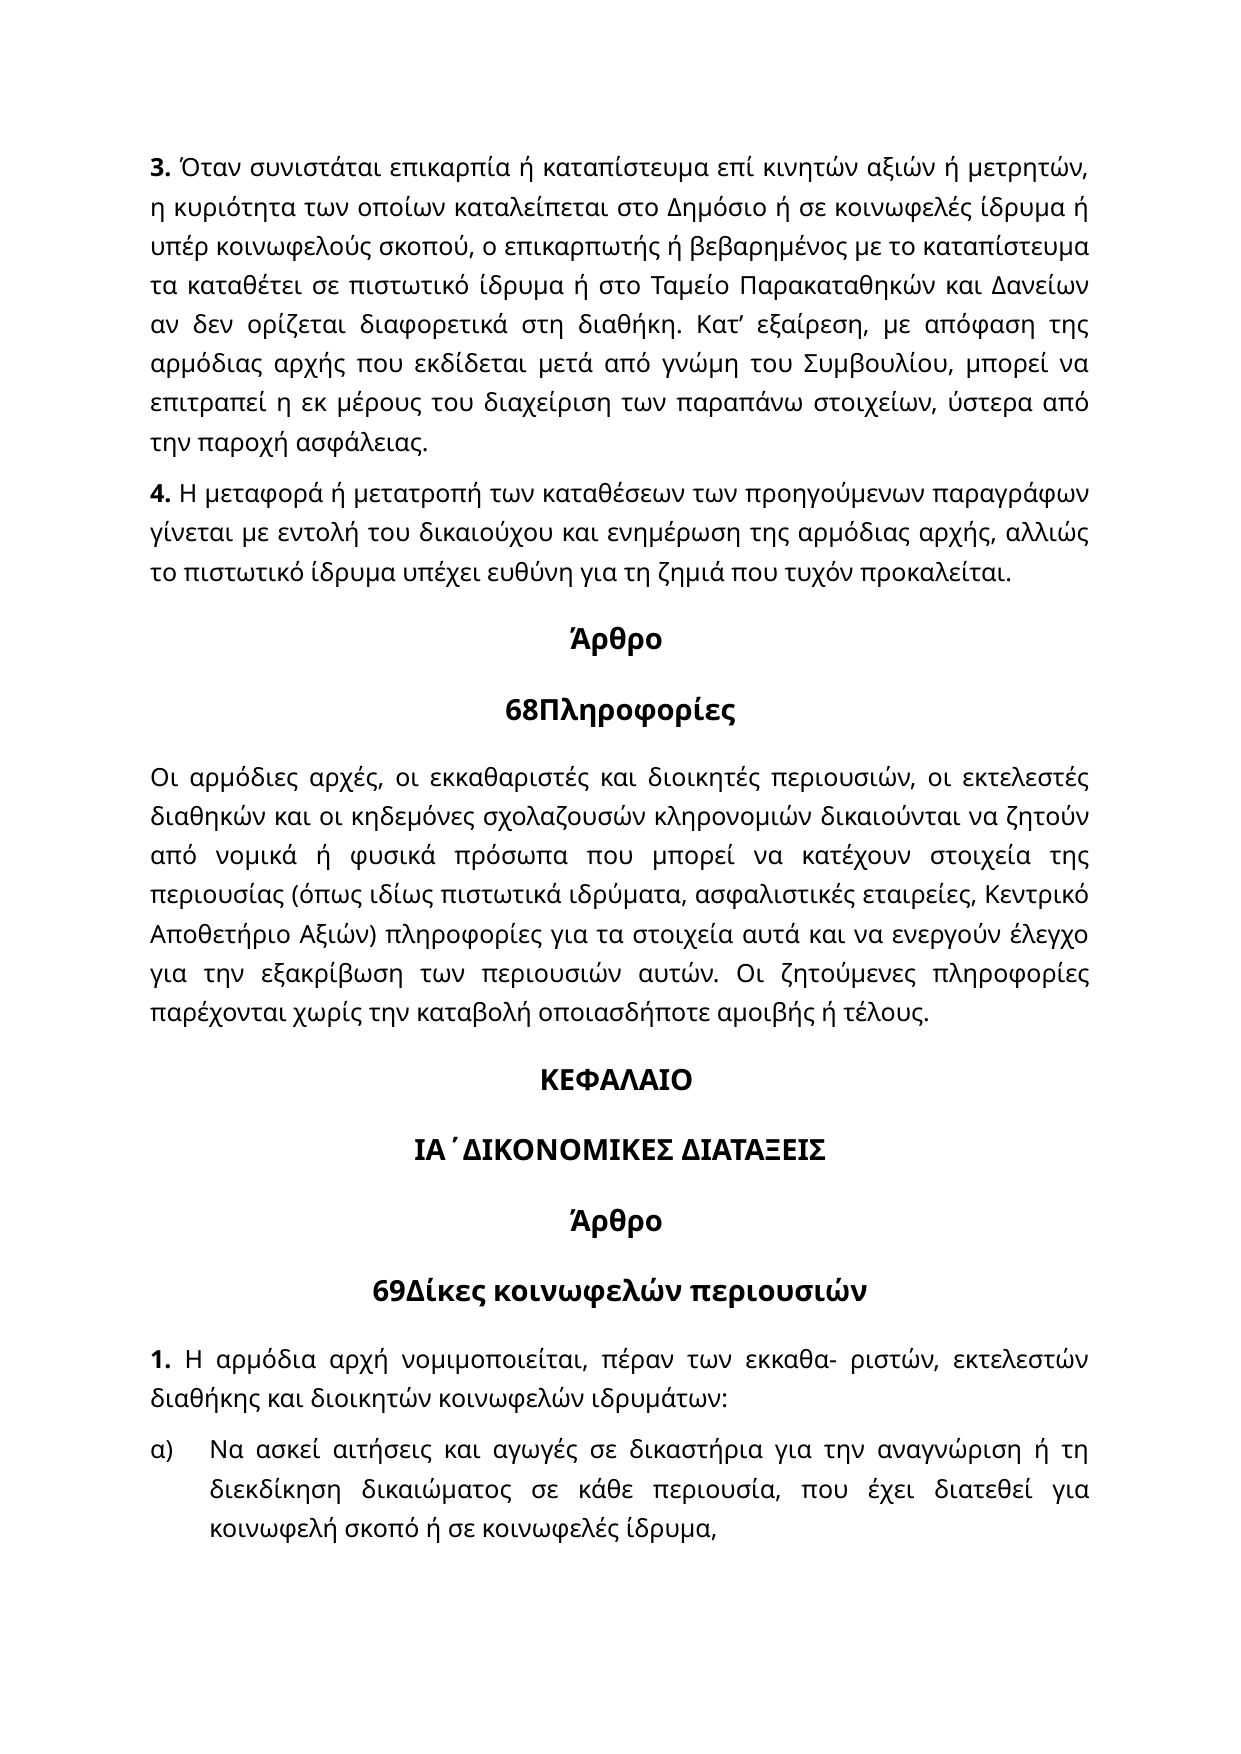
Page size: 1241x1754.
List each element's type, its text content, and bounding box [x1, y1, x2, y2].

subtitle 69Δίκες κοινωφελών περιουσιών [150, 1271, 1090, 1310]
text Οι αρμόδιες αρχές, οι εκκαθαριστές και διοικητές περιουσιών, οι εκτελεστές διαθηκών και οι κηδεμόνες σχολαζουσών κληρονομιών δικαιούνται να ζητούν από νομικά ή φυσικά πρόσωπα που μπορεί να κατέχουν στοιχεία της περιουσίας (όπως ιδίως πιστωτικά ιδρύματα, ασφαλιστικές εταιρείες, Κεντρικό Αποθετήριο Αξιών) πληροφορίες για τα στοιχεία αυτά και να ενεργούν έλεγχο για την εξακρίβωση των περιουσιών αυτών. Οι ζητούμενες πληροφορίες παρέχονται χωρίς την καταβολή οποιασδήποτε αμοιβής ή τέλους. [150, 759, 1090, 1029]
list α) Να ασκεί αιτήσεις και αγωγές σε δικαστήρια για την αναγνώριση ή τη διεκδίκηση δικαιώματος σε κάθε περιουσία, που έχει διατεθεί για κοινωφελή σκοπό ή σε κοινωφελές ίδρυμα, [150, 1432, 1090, 1544]
subtitle 68Πληροφορίες [150, 689, 1090, 729]
subtitle Άρθρο [150, 618, 1090, 658]
text 1. Η αρμόδια αρχή νομιμοποιείται, πέραν των εκκαθα- ριστών, εκτελεστών διαθήκης και διοικητών κοινωφελών ιδρυμάτων: [150, 1341, 1090, 1414]
subtitle ΚΕΦΑΛΑΙΟ [150, 1059, 1090, 1098]
subtitle ΙΑ΄ΔΙΚΟΝΟΜΙΚΕΣ ΔΙΑΤΑΞΕΙΣ [150, 1129, 1090, 1169]
text 3. Όταν συνιστάται επικαρπία ή καταπίστευμα επί κινητών αξιών ή μετρητών, η κυριότητα των οποίων καταλείπεται στο Δημόσιο ή σε κοινωφελές ίδρυμα ή υπέρ κοινωφελούς σκοπού, ο επικαρπωτής ή βεβαρημένος με το καταπίστευμα τα καταθέτει σε πιστωτικό ίδρυμα ή στο Ταμείο Παρακαταθηκών και Δανείων αν δεν ορίζεται διαφορετικά στη διαθήκη. Κατ’ εξαίρεση, με απόφαση της αρμόδιας αρχής που εκδίδεται μετά από γνώμη του Συμβουλίου, μπορεί να επιτραπεί η εκ μέρους του διαχείριση των παραπάνω στοιχείων, ύστερα από την παροχή ασφάλειας. [150, 150, 1090, 458]
subtitle Άρθρο [150, 1200, 1090, 1240]
text 4. Η μεταφορά ή μετατροπή των καταθέσεων των προηγούμενων παραγράφων γίνεται με εντολή του δικαιούχου και ενημέρωση της αρμόδιας αρχής, αλλιώς το πιστωτικό ίδρυμα υπέχει ευθύνη για τη ζημιά που τυχόν προκαλείται. [150, 476, 1090, 588]
